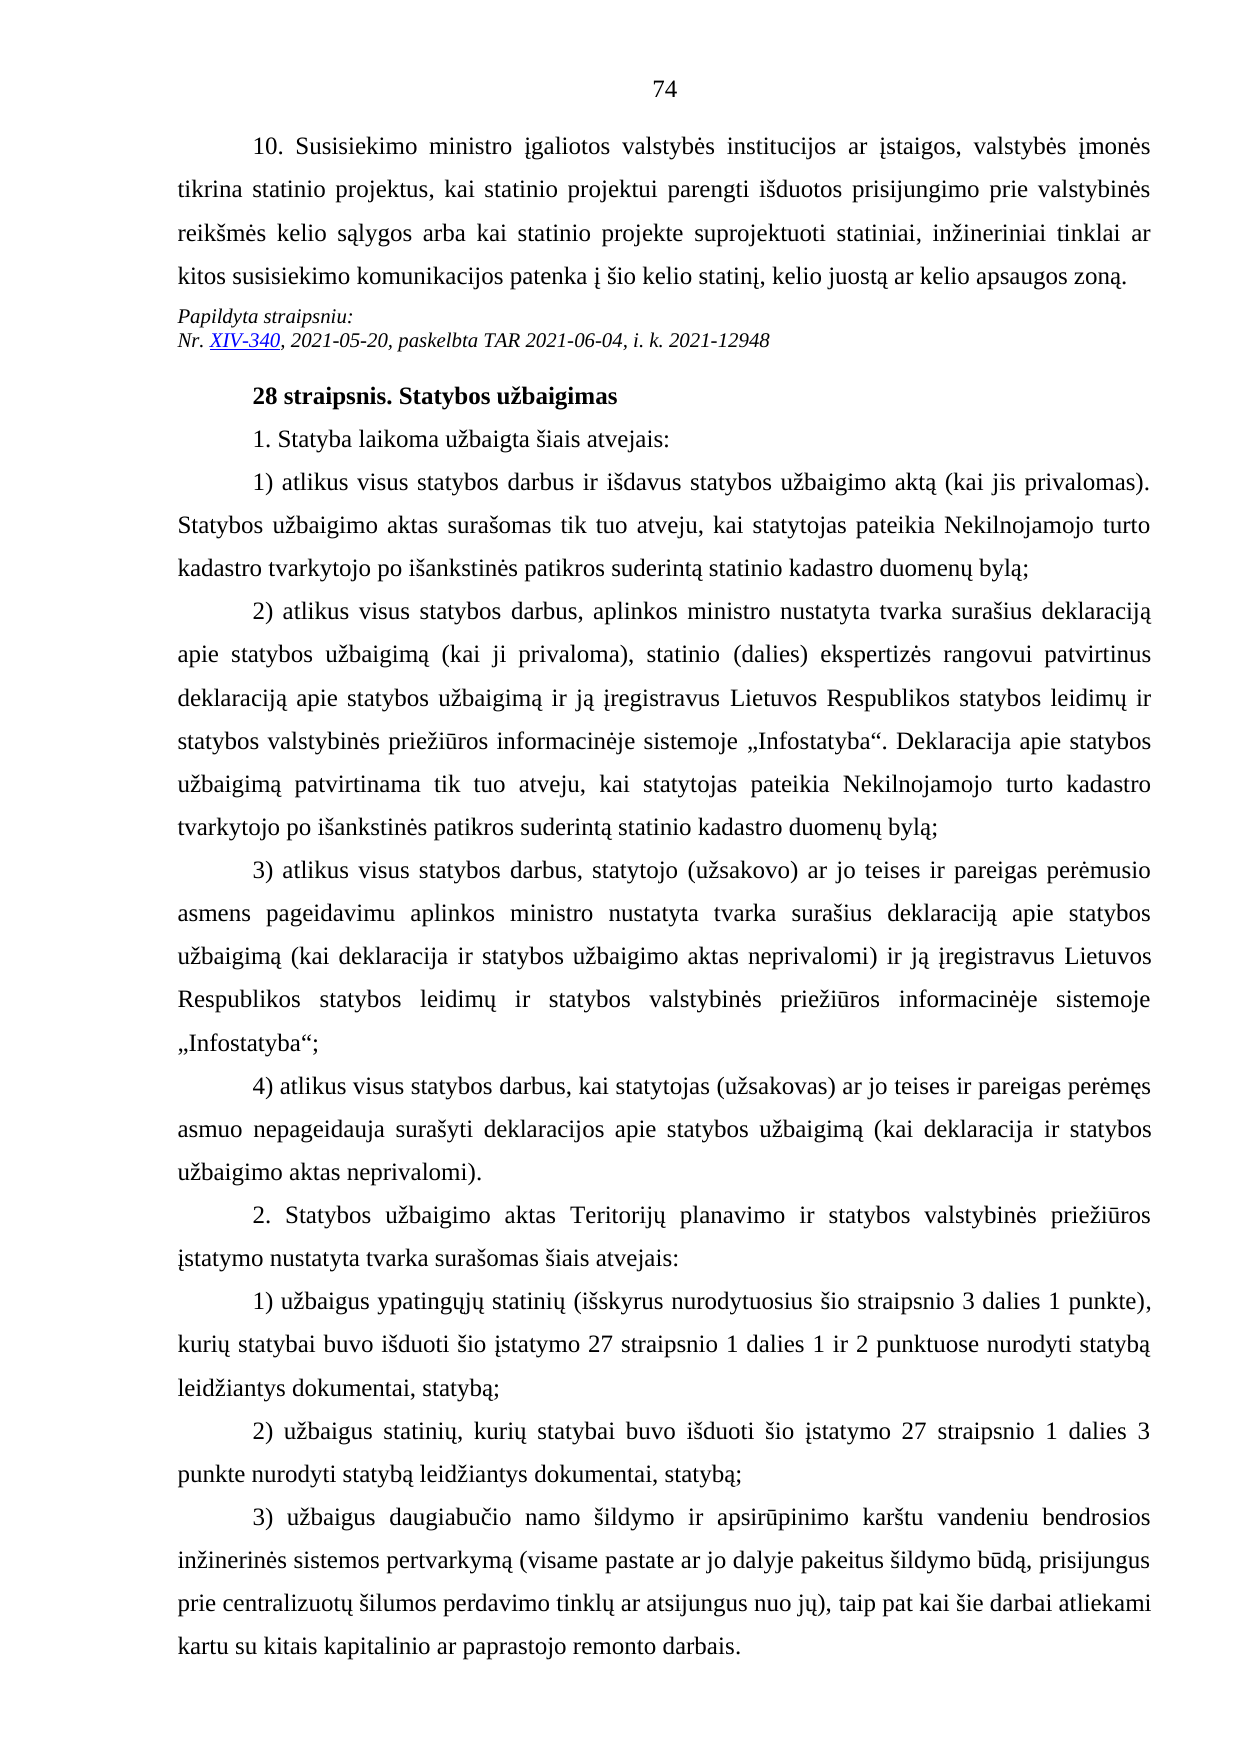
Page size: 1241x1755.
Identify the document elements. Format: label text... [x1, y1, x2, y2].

text 1) užbaigus ypatingųjų statinių (išskyrus nurodytuosius šio straipsnio 3 dalies 1 punkte), kurių statybai buvo išduoti šio įstatymo 27 straipsnio 1 dalies 1 ir 2 punktuose nurodyti statybą leidžiantys dokumentai, statybą; [177, 1286, 1152, 1401]
text 4) atlikus visus statybos darbus, kai statytojas (užsakovas) ar jo teises ir pareigas perėmęs asmuo nepageidauja surašyti deklaracijos apie statybos užbaigimą (kai deklaracija ir statybos užbaigimo aktas neprivalomi). [177, 1071, 1152, 1186]
text 1. Statyba laikoma užbaigta šiais atvejais: [177, 424, 1152, 453]
text Papildyta straipsniu: [177, 304, 1152, 328]
text 3) užbaigus daugiabučio namo šildymo ir apsirūpinimo karštu vandeniu bendrosios inžinerinės sistemos pertvarkymą (visame pastate ar jo dalyje pakeitus šildymo būdą, prisijungus prie centralizuotų šilumos perdavimo tinklų ar atsijungus nuo jų), taip pat kai šie darbai atliekami kartu su kitais kapitalinio ar paprastojo remonto darbais. [177, 1502, 1152, 1660]
text 2) atlikus visus statybos darbus, aplinkos ministro nustatyta tvarka surašius deklaraciją apie statybos užbaigimą (kai ji privaloma), statinio (dalies) ekspertizės rangovui patvirtinus deklaraciją apie statybos užbaigimą ir ją įregistravus Lietuvos Respublikos statybos leidimų ir statybos valstybinės priežiūros informacinėje sistemoje „Infostatyba“. Deklaracija apie statybos užbaigimą patvirtinama tik tuo atveju, kai statytojas pateikia Nekilnojamojo turto kadastro tvarkytojo po išankstinės patikros suderintą statinio kadastro duomenų bylą; [177, 596, 1152, 841]
text 2) užbaigus statinių, kurių statybai buvo išduoti šio įstatymo 27 straipsnio 1 dalies 3 punkte nurodyti statybą leidžiantys dokumentai, statybą; [177, 1416, 1152, 1488]
text 28 straipsnis. Statybos užbaigimas [177, 381, 1152, 409]
text 1) atlikus visus statybos darbus ir išdavus statybos užbaigimo aktą (kai jis privalomas). Statybos užbaigimo aktas surašomas tik tuo atveju, kai statytojas pateikia Nekilnojamojo turto kadastro tvarkytojo po išankstinės patikros suderintą statinio kadastro duomenų bylą; [177, 467, 1152, 582]
text 2. Statybos užbaigimo aktas Teritorijų planavimo ir statybos valstybinės priežiūros įstatymo nustatyta tvarka surašomas šiais atvejais: [177, 1200, 1152, 1272]
text Nr. XIV-340, 2021-05-20, paskelbta TAR 2021-06-04, i. k. 2021-12948 [177, 328, 1152, 352]
text 3) atlikus visus statybos darbus, statytojo (užsakovo) ar jo teises ir pareigas perėmusio asmens pageidavimu aplinkos ministro nustatyta tvarka surašius deklaraciją apie statybos užbaigimą (kai deklaracija ir statybos užbaigimo aktas neprivalomi) ir ją įregistravus Lietuvos Respublikos statybos leidimų ir statybos valstybinės priežiūros informacinėje sistemoje „Infostatyba“; [177, 855, 1152, 1056]
text 10. Susisiekimo ministro įgaliotos valstybės institucijos ar įstaigos, valstybės įmonės tikrina statinio projektus, kai statinio projektui parengti išduotos prisijungimo prie valstybinės reikšmės kelio sąlygos arba kai statinio projekte suprojektuoti statiniai, inžineriniai tinklai ar kitos susisiekimo komunikacijos patenka į šio kelio statinį, kelio juostą ar kelio apsaugos zoną. [177, 131, 1152, 289]
